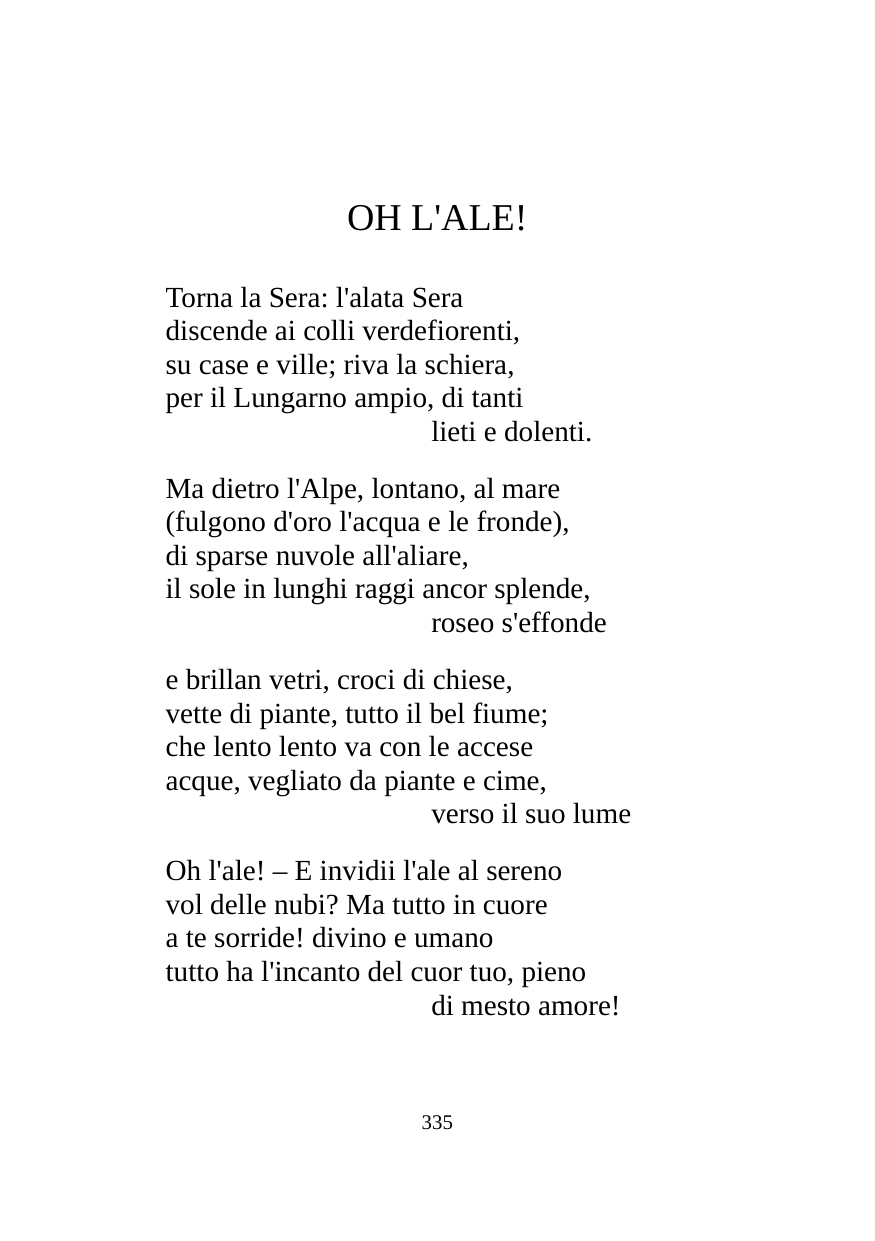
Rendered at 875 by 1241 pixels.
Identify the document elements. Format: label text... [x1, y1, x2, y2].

text verso il suo lume [402, 796, 768, 830]
text Ma dietro l'Alpe, lontano, al mare (fulgono d'oro l'acqua e le fronde), di sparse nuvole all'aliare, il sole in lunghi raggi ancor splende, [165, 471, 768, 605]
text lieti e dolenti. [402, 414, 768, 447]
text di mesto amore! [402, 988, 768, 1021]
text roseo s'effonde [402, 605, 768, 639]
text Oh l'ale! – E invidii l'ale al sereno vol delle nubi? Ma tutto in cuore a te sorride! divino e umano tutto ha l'incanto del cuor tuo, pieno [165, 853, 768, 988]
subtitle OH L'ALE! [106, 195, 768, 238]
text e brillan vetri, croci di chiese, vette di piante, tutto il bel fiume; che lento lento va con le accese acque, vegliato da piante e cime, [165, 662, 768, 796]
text Torna la Sera: l'alata Sera discende ai colli verdefiorenti, su case e ville; riva la schiera, per il Lungarno ampio, di tanti [165, 280, 768, 414]
